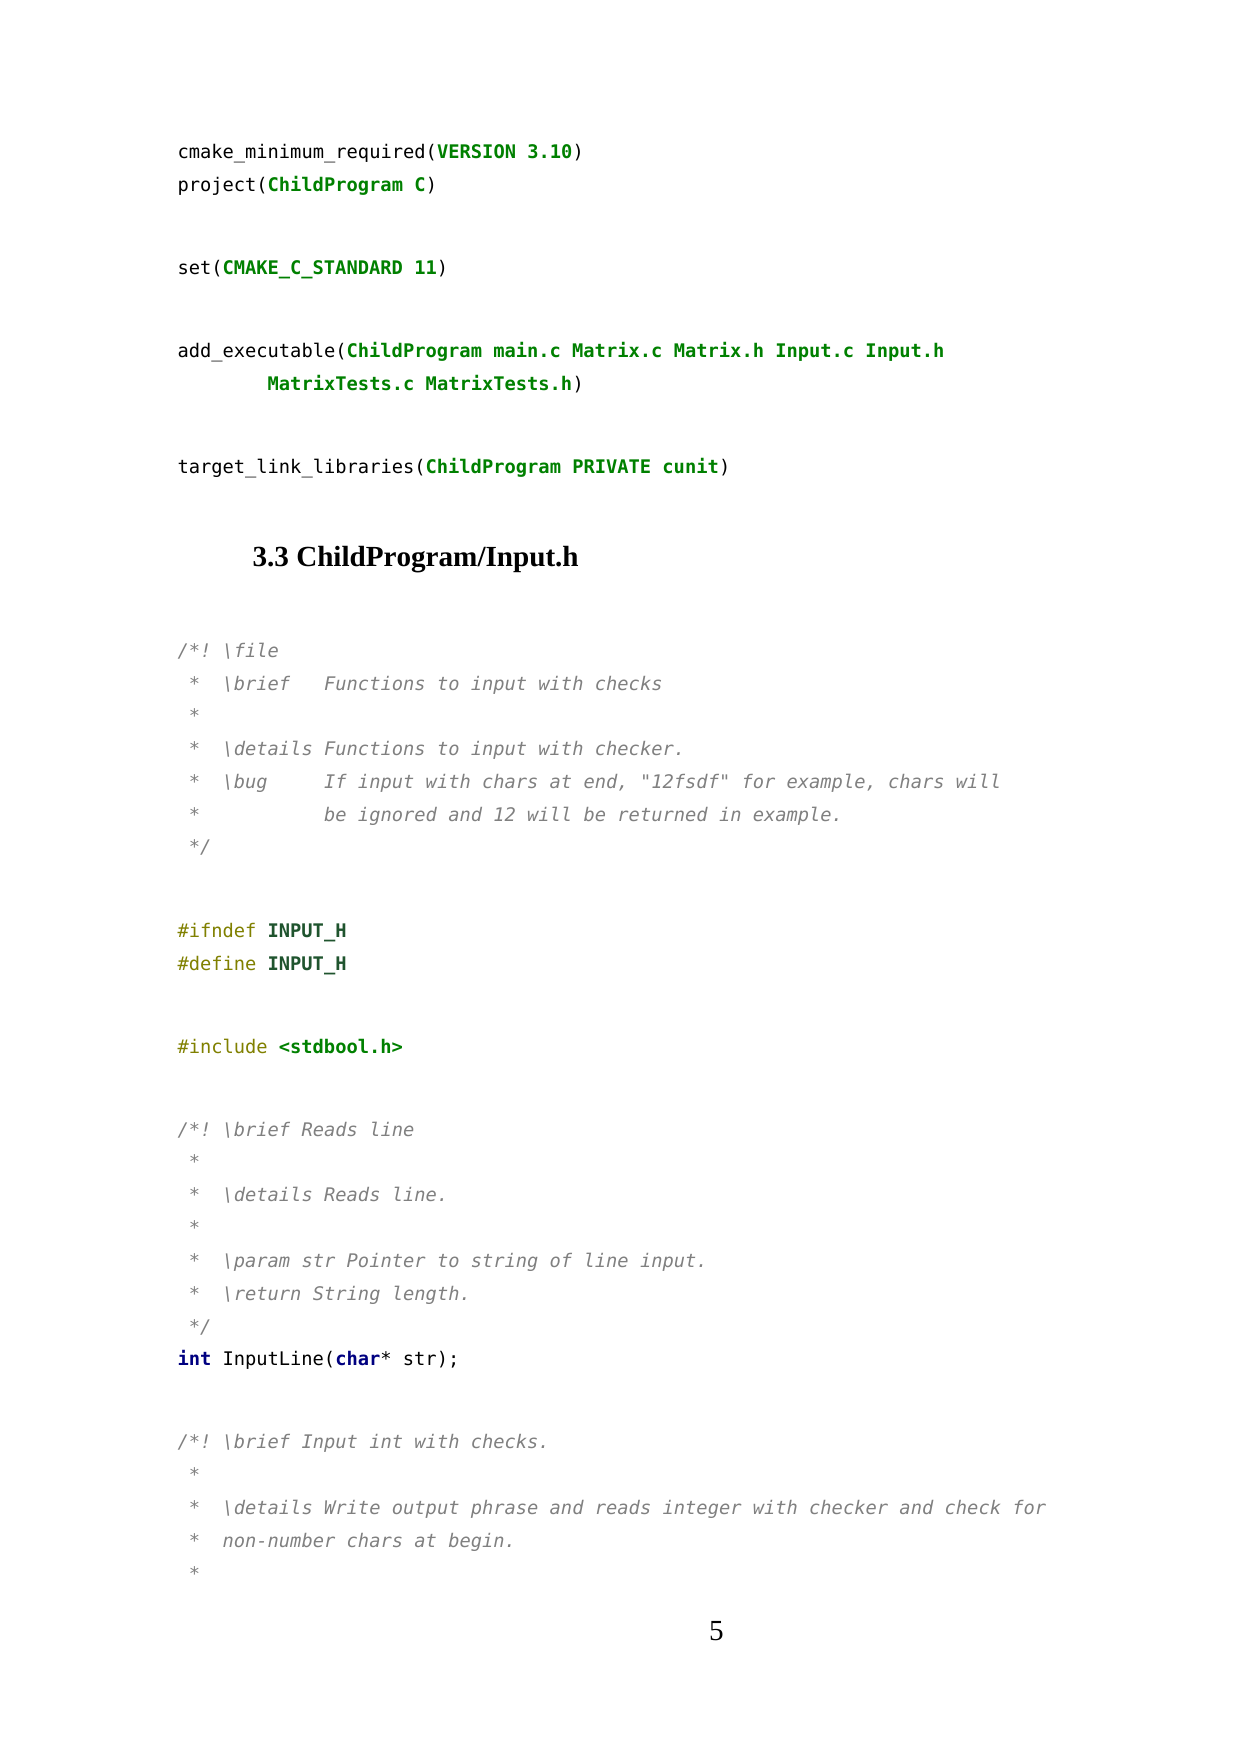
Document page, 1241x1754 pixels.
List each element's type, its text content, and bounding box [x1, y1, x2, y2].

subtitle ChildProgram/Input.h [177, 539, 1181, 573]
text /*! \file * \brief Functions to input with checks * * \details Functions to input with checker. * \bug If input with chars at end, "12fsdf" for example, chars will * be ignored and 12 will be returned in example. */ #ifndef INPUT_H #define INPUT_H #include <stdbool.h> /*! \brief Reads line * * \details Reads line. * * \param str Pointer to string of line input. * \return String length. */ int InputLine(char* str); /*! \brief Input int with checks. * * \details Write output phrase and reads integer with checker and check for * non-number chars at begin. * [177, 640, 1181, 1585]
text cmake_minimum_required(VERSION 3.10) project(ChildProgram C) set(CMAKE_C_STANDARD 11) add_executable(ChildProgram main.c Matrix.c Matrix.h Input.c Input.h MatrixTests.c MatrixTests.h) target_link_libraries(ChildProgram PRIVATE cunit) [177, 141, 1181, 478]
